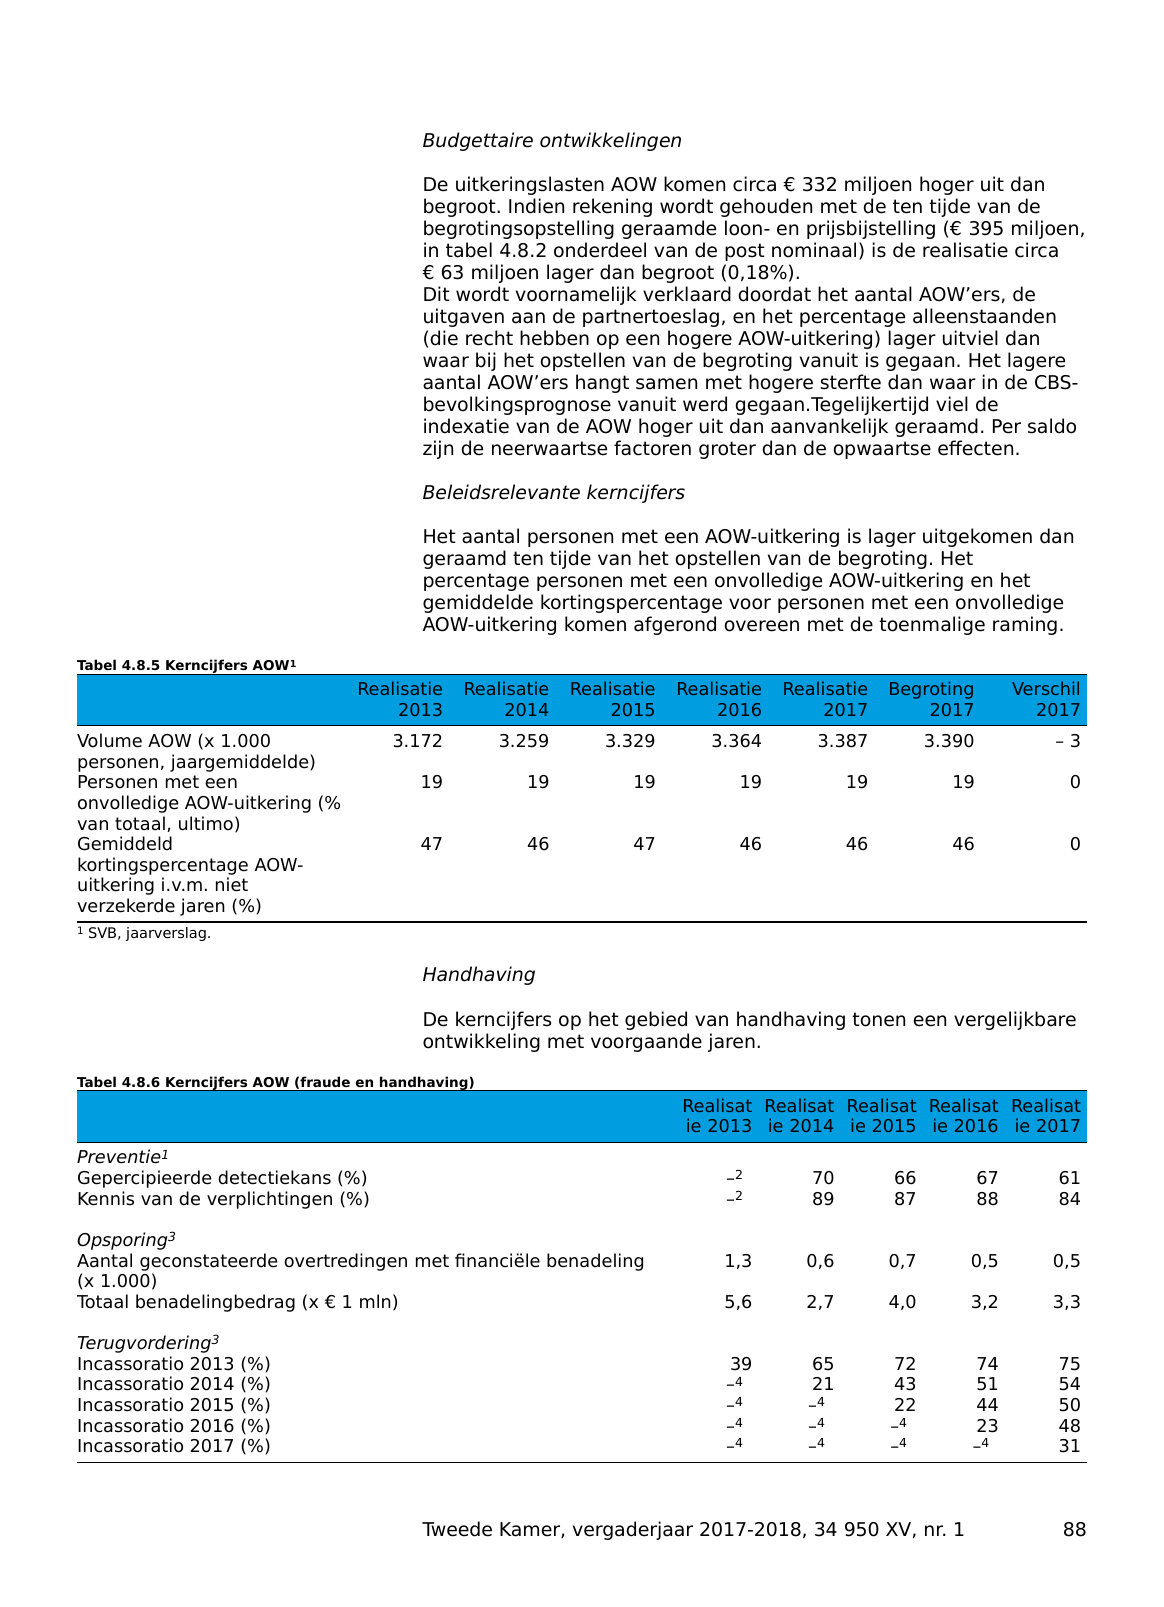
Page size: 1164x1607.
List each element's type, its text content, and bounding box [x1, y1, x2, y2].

table_cell Realisatie 2015 [840, 1091, 922, 1142]
table_cell –4 [758, 1436, 840, 1462]
table_cell Realisatie 2017 [768, 675, 874, 725]
table_cell Realisatie 2014 [449, 675, 555, 725]
table_cell 0 [980, 834, 1087, 921]
table_cell [758, 1209, 840, 1230]
table_cell Realisatie 2016 [661, 675, 768, 725]
table_cell Gepercipieerde detectiekans (%) [77, 1168, 676, 1189]
table_cell 3.364 [661, 726, 768, 772]
table_cell 3.390 [874, 726, 980, 772]
table_cell 3,3 [1005, 1292, 1087, 1312]
table_cell 89 [758, 1189, 840, 1209]
table_cell 43 [840, 1374, 922, 1395]
table_cell Incassoratio 2013 (%) [77, 1354, 676, 1374]
table_cell 4,0 [840, 1292, 922, 1312]
table_cell Realisatie 2017 [1005, 1091, 1087, 1142]
table_cell [1005, 1230, 1087, 1251]
table_cell Begroting 2017 [874, 675, 980, 725]
table_cell [840, 1143, 922, 1168]
table_cell [758, 1333, 840, 1354]
table_cell 39 [676, 1354, 758, 1374]
table_cell [758, 1143, 840, 1168]
table_cell 46 [661, 834, 768, 921]
table_cell 22 [840, 1395, 922, 1416]
table_cell 5,6 [676, 1292, 758, 1312]
table_cell 1 SVB, jaarverslag. [77, 923, 1087, 942]
table_cell 70 [758, 1168, 840, 1189]
table_cell Realisatie 2013 [343, 675, 449, 725]
table_cell 74 [922, 1354, 1004, 1374]
table_cell –4 [840, 1436, 922, 1462]
table_cell [676, 1209, 758, 1230]
table_cell [77, 675, 342, 725]
table_cell [758, 1313, 840, 1333]
text Dit wordt voornamelijk verklaard doordat het aantal AOW’ers, de uitgaven aan de partnertoeslag, en het percentage alleenstaanden (die recht hebben op een hogere AOW-uitkering) lager uitviel dan waar bij het opstellen van de begroting vanuit is gegaan. Het lagere aantal AOW’ers hangt samen met hogere sterfte dan waar in de CBS-bevolkingsprognose vanuit werd gegaan.Tegelijkertijd viel de indexatie van de AOW hoger uit dan aanvankelijk geraamd. Per saldo zijn de neerwaartse factoren groter dan de opwaartse effecten. [422, 284, 1087, 460]
table_cell 23 [922, 1416, 1004, 1436]
table_cell 19 [661, 772, 768, 834]
table_cell 0 [980, 772, 1087, 834]
table_cell [922, 1333, 1004, 1354]
table_cell Aantal geconstateerde overtredingen met financiële benadeling (x 1.000) [77, 1251, 676, 1292]
table_cell [77, 1313, 676, 1333]
table_header Tabel 4.8.6 Kerncijfers AOW (fraude en handhaving) [77, 1074, 1087, 1090]
table_cell 46 [874, 834, 980, 921]
table_cell [840, 1313, 922, 1333]
table_cell –4 [758, 1416, 840, 1436]
table_cell [676, 1333, 758, 1354]
table_cell [676, 1313, 758, 1333]
table_cell 0,7 [840, 1251, 922, 1292]
table_cell 19 [343, 772, 449, 834]
table_cell 47 [555, 834, 661, 921]
table_cell –4 [676, 1416, 758, 1436]
table_cell – 3 [980, 726, 1087, 772]
table_cell 0,6 [758, 1251, 840, 1292]
table_cell 67 [922, 1168, 1004, 1189]
table_cell 72 [840, 1354, 922, 1374]
table_cell 3.259 [449, 726, 555, 772]
table_cell Realisatie 2016 [922, 1091, 1004, 1142]
table_header Tabel 4.8.5 Kerncijfers AOW1 [77, 658, 1087, 674]
table_cell [1005, 1209, 1087, 1230]
table_cell Realisatie 2014 [758, 1091, 840, 1142]
table_cell 2,7 [758, 1292, 840, 1312]
text De kerncijfers op het gebied van handhaving tonen een vergelijkbare ontwikkeling met voorgaande jaren. [422, 1008, 1087, 1052]
table_cell [922, 1143, 1004, 1168]
table_cell 87 [840, 1189, 922, 1209]
table_cell 31 [1005, 1436, 1087, 1462]
table_cell [77, 1091, 676, 1142]
table_cell 66 [840, 1168, 922, 1189]
table_cell [840, 1209, 922, 1230]
table_cell [922, 1313, 1004, 1333]
table_cell 3,2 [922, 1292, 1004, 1312]
table_cell 50 [1005, 1395, 1087, 1416]
table_cell 19 [874, 772, 980, 834]
table_cell 48 [1005, 1416, 1087, 1436]
table_cell 46 [768, 834, 874, 921]
table_cell 46 [449, 834, 555, 921]
subtitle Handhaving [422, 964, 1087, 986]
table_cell Verschil 2017 [980, 675, 1087, 725]
table_cell –4 [676, 1436, 758, 1462]
table_cell Incassoratio 2014 (%) [77, 1374, 676, 1395]
table_cell 3.387 [768, 726, 874, 772]
table_cell Realisatie 2013 [676, 1091, 758, 1142]
text Het aantal personen met een AOW-uitkering is lager uitgekomen dan geraamd ten tijde van het opstellen van de begroting. Het percentage personen met een onvolledige AOW-uitkering en het gemiddelde kortingspercentage voor personen met een onvolledige AOW-uitkering komen afgerond overeen met de toenmalige raming. [422, 526, 1087, 636]
table_cell Preventie1 [77, 1143, 676, 1168]
text De uitkeringslasten AOW komen circa € 332 miljoen hoger uit dan begroot. Indien rekening wordt gehouden met de ten tijde van de begrotingsopstelling geraamde loon- en prijsbijstelling (€ 395 miljoen, in tabel 4.8.2 onderdeel van de post nominaal) is de realisatie circa € 63 miljoen lager dan begroot (0,18%). [422, 174, 1087, 284]
table_cell 19 [555, 772, 661, 834]
table_cell 84 [1005, 1189, 1087, 1209]
table_cell Terugvordering3 [77, 1333, 676, 1354]
table_cell 61 [1005, 1168, 1087, 1189]
table_cell 75 [1005, 1354, 1087, 1374]
table_cell Volume AOW (x 1.000 personen, jaargemiddelde) [77, 726, 342, 772]
table_cell [922, 1230, 1004, 1251]
table_cell –2 [676, 1189, 758, 1209]
table_cell 1,3 [676, 1251, 758, 1292]
table_cell Realisatie 2015 [555, 675, 661, 725]
table_cell Incassoratio 2015 (%) [77, 1395, 676, 1416]
table_cell 3.329 [555, 726, 661, 772]
table_cell 21 [758, 1374, 840, 1395]
subtitle Budgettaire ontwikkelingen [422, 130, 1087, 152]
table_cell [758, 1230, 840, 1251]
table_cell –4 [840, 1416, 922, 1436]
table_cell Gemiddeld kortingspercentage AOW-uitkering i.v.m. niet verzekerde jaren (%) [77, 834, 342, 921]
table_cell [1005, 1313, 1087, 1333]
table_cell [1005, 1143, 1087, 1168]
table_cell [840, 1230, 922, 1251]
table_cell Incassoratio 2016 (%) [77, 1416, 676, 1436]
table_cell 47 [343, 834, 449, 921]
table_cell Opsporing3 [77, 1230, 676, 1251]
subtitle Beleidsrelevante kerncijfers [422, 482, 1087, 504]
table_cell [676, 1230, 758, 1251]
table_cell [840, 1333, 922, 1354]
table_cell 3.172 [343, 726, 449, 772]
table_cell 0,5 [922, 1251, 1004, 1292]
table_cell 54 [1005, 1374, 1087, 1395]
table_cell [1005, 1333, 1087, 1354]
table_cell 88 [922, 1189, 1004, 1209]
table_cell –4 [922, 1436, 1004, 1462]
table_cell –4 [676, 1374, 758, 1395]
table_cell 0,5 [1005, 1251, 1087, 1292]
table_cell Incassoratio 2017 (%) [77, 1436, 676, 1462]
table_cell [77, 1209, 676, 1230]
table_cell 51 [922, 1374, 1004, 1395]
table_cell 44 [922, 1395, 1004, 1416]
table_cell –4 [676, 1395, 758, 1416]
table_cell –2 [676, 1168, 758, 1189]
table_cell 19 [449, 772, 555, 834]
table_cell –4 [758, 1395, 840, 1416]
table_cell 65 [758, 1354, 840, 1374]
table_cell Totaal benadelingbedrag (x € 1 mln) [77, 1292, 676, 1312]
table_cell 19 [768, 772, 874, 834]
table_cell [922, 1209, 1004, 1230]
table_cell Kennis van de verplichtingen (%) [77, 1189, 676, 1209]
table_cell [676, 1143, 758, 1168]
table_cell Personen met een onvolledige AOW-uitkering (% van totaal, ultimo) [77, 772, 342, 834]
